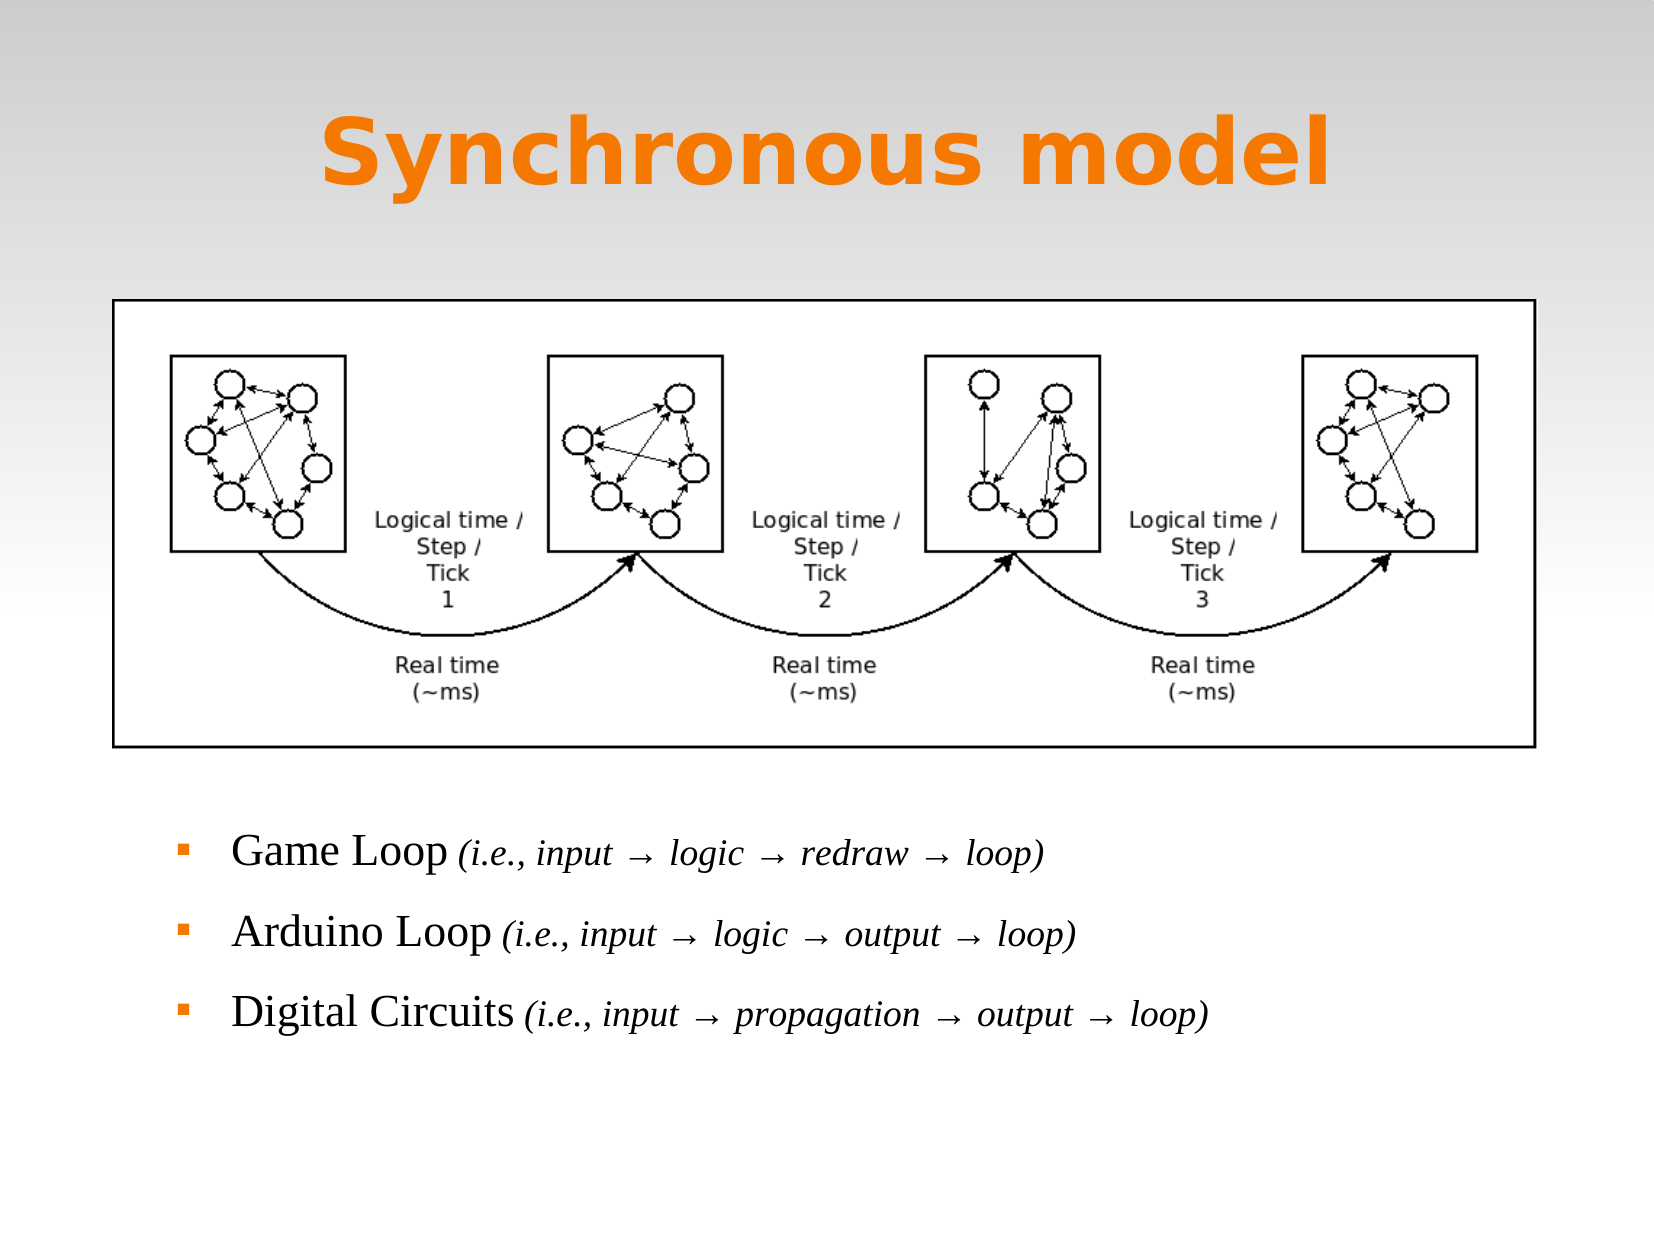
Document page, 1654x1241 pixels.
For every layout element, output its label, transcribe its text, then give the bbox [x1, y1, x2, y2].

picture [112, 299, 1538, 751]
title Synchronous model [82, 49, 1571, 257]
list Game Loop (i.e., input → logic → redraw → loop) Arduino Loop (i.e., input → logic → output → loop) Digital Circuits (i.e., input → propagation → output → loop) [89, 825, 1538, 1121]
